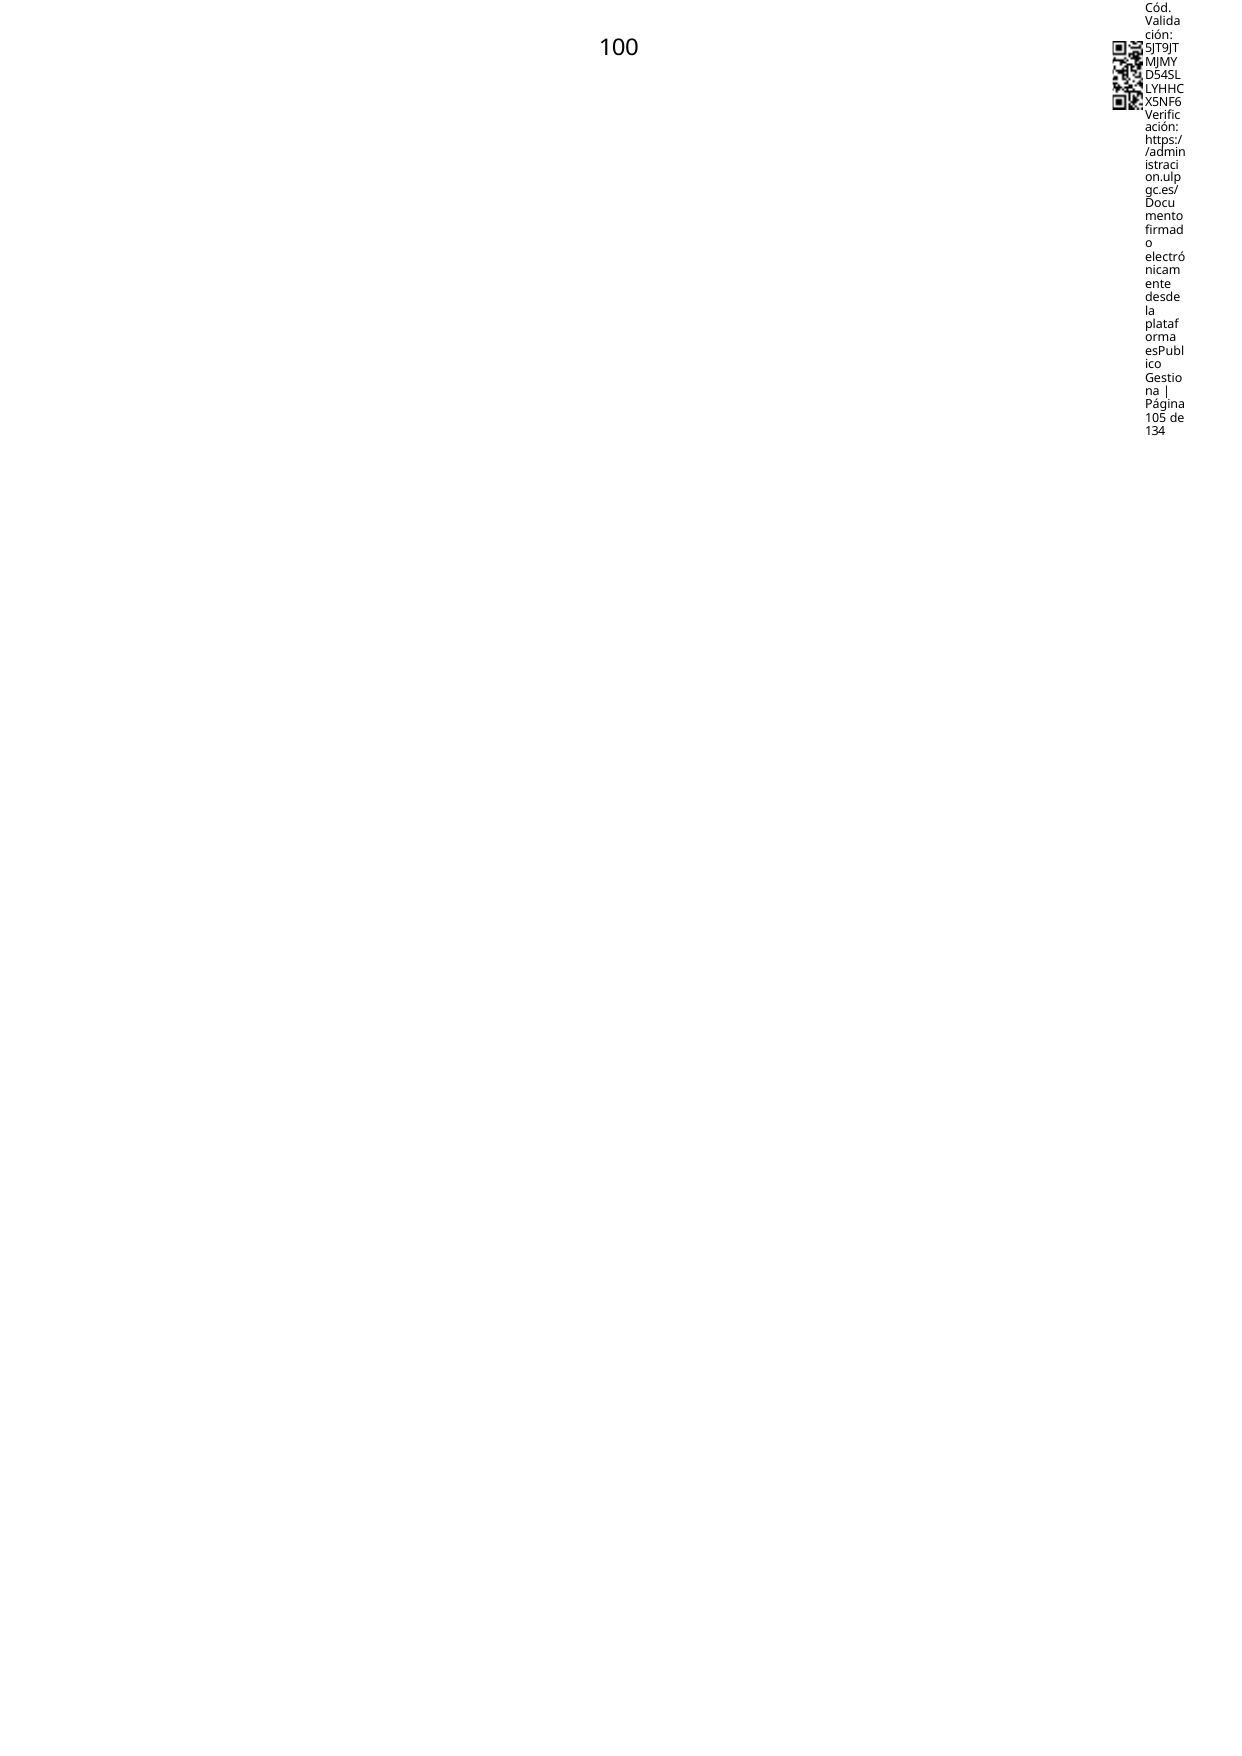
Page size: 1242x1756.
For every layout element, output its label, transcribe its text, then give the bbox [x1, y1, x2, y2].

text Documento firmado electrónicamente desde la plataforma esPublico Gestiona | Página 105 de 134 [1145, 197, 1186, 438]
text Verificación: https://administracion.ulpgc.es/ [1145, 109, 1186, 197]
text Cód. Validación: 5JT9JTMJMYD54SLLYHHCX5NF6 [1145, 2, 1186, 109]
text 100 [118, 31, 1119, 62]
text [1143, 0, 1186, 551]
